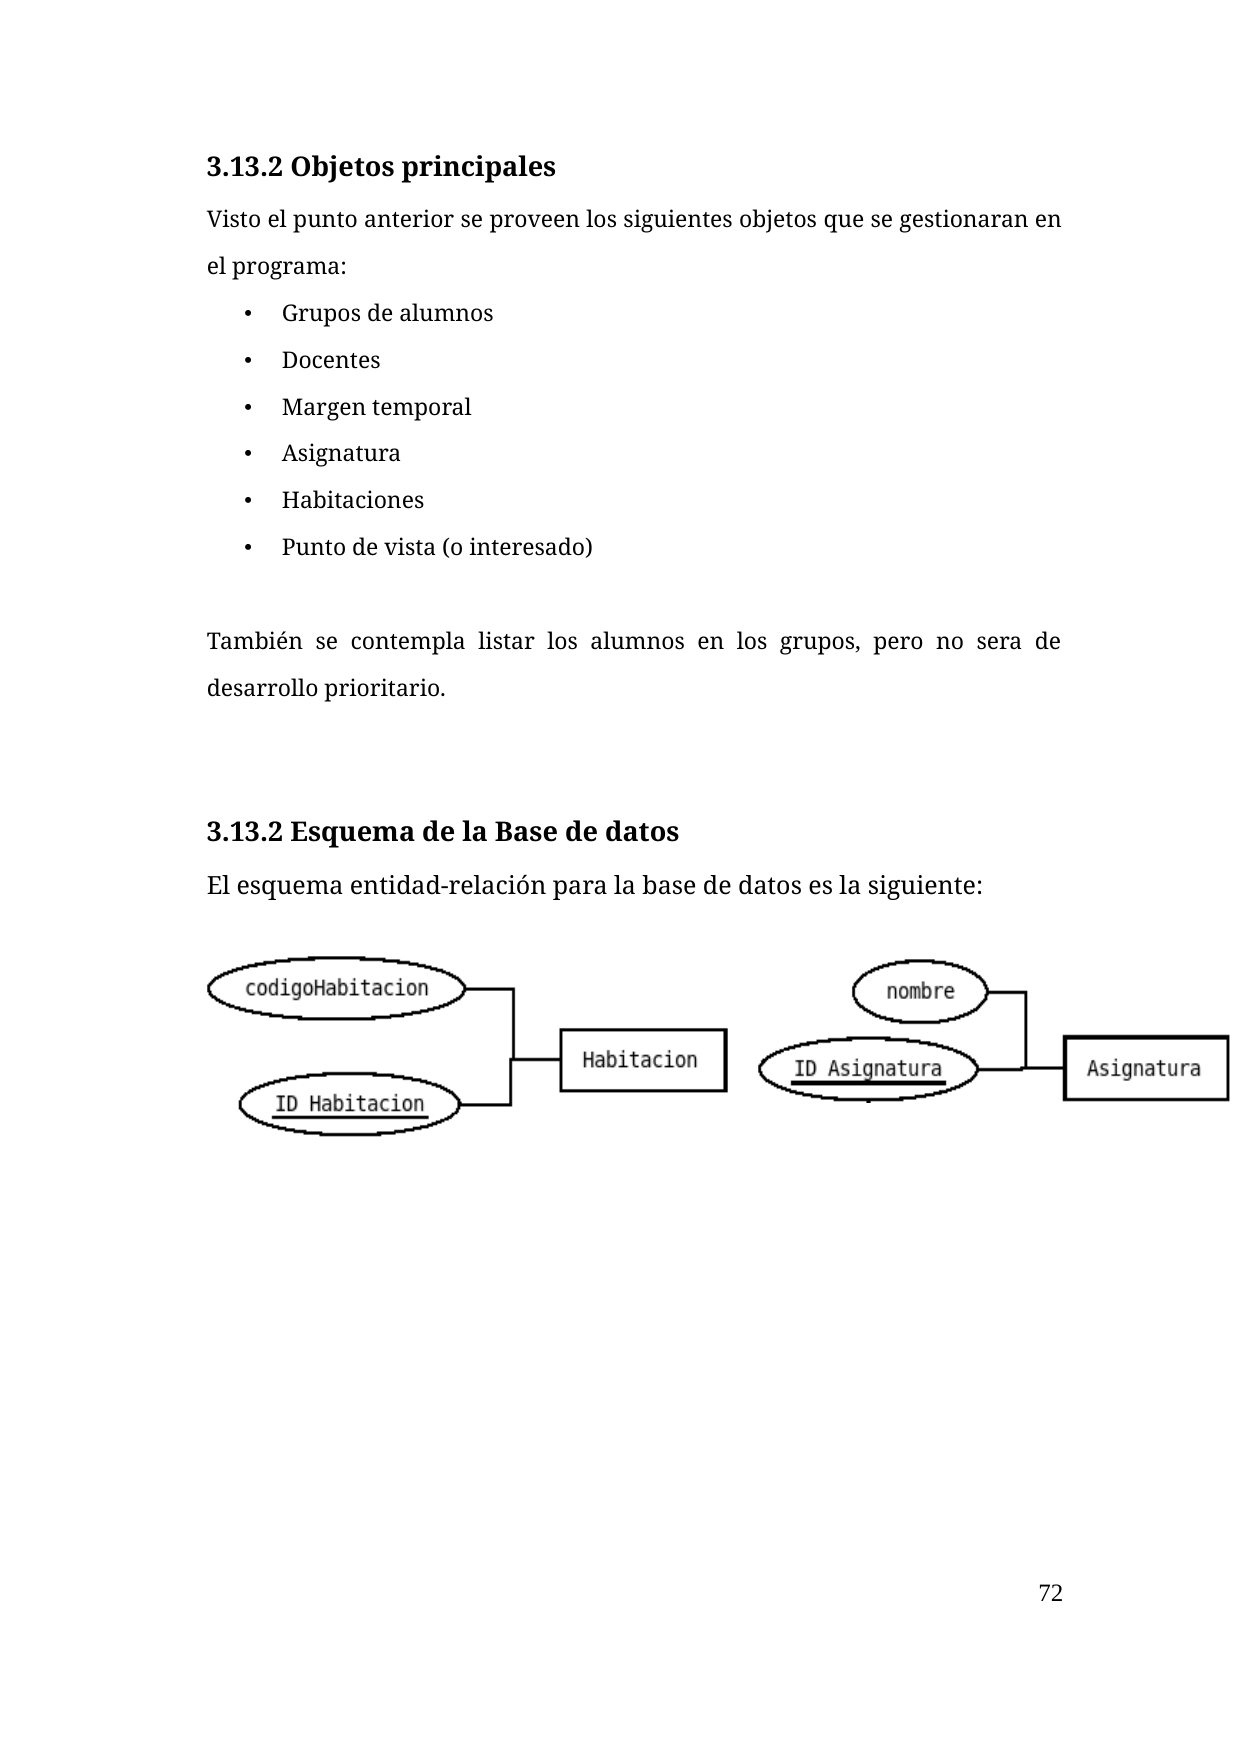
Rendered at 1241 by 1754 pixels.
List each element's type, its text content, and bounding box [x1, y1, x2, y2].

list Grupos de alumnos [244, 297, 1063, 328]
text El esquema entidad-relación para la base de datos es la siguiente: [207, 868, 1063, 902]
picture [206, 955, 738, 1138]
picture [757, 959, 1241, 1103]
list Docentes [244, 343, 1063, 375]
text Visto el punto anterior se proveen los siguientes objetos que se gestionaran en el programa: [207, 203, 1063, 281]
list Habitaciones [244, 484, 1063, 515]
list Margen temporal [244, 390, 1063, 422]
text 3.13.2 Esquema de la Base de datos [207, 812, 1063, 849]
list Punto de vista (o interesado) [244, 531, 1063, 562]
list Asignatura [244, 437, 1063, 468]
text 3.13.2 Objetos principales [207, 148, 1063, 184]
text También se contempla listar los alumnos en los grupos, pero no sera de desarrollo prioritario. [207, 625, 1063, 703]
